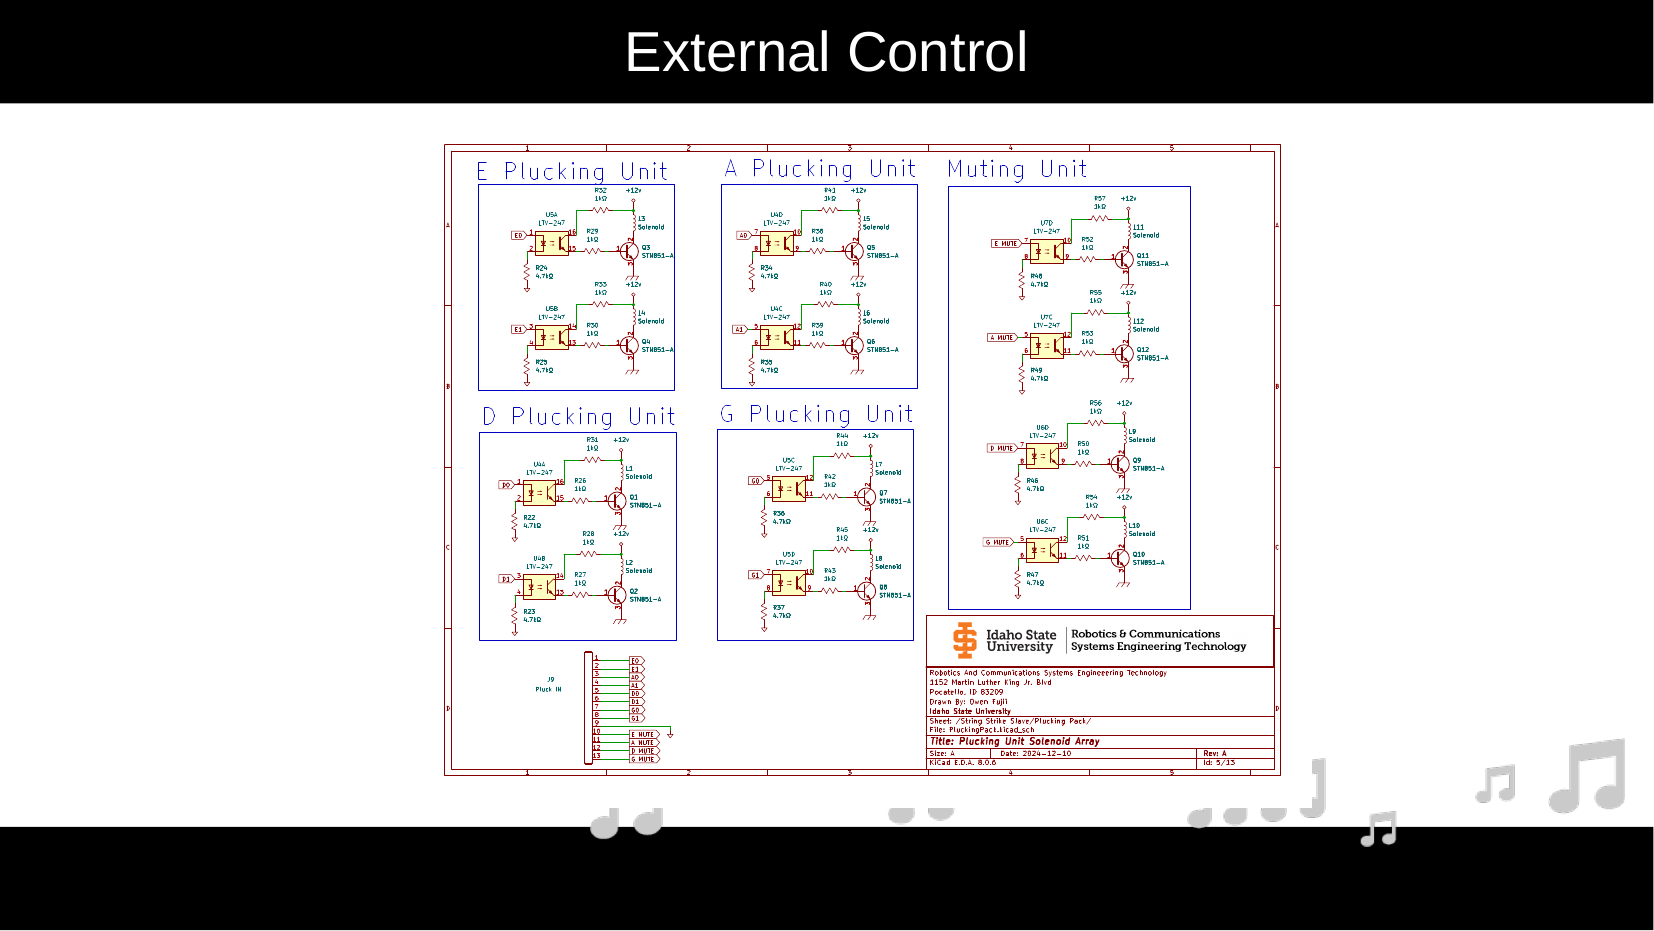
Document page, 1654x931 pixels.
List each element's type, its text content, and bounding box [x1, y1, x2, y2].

title External Control [59, 6, 1595, 98]
picture [412, 112, 1313, 808]
